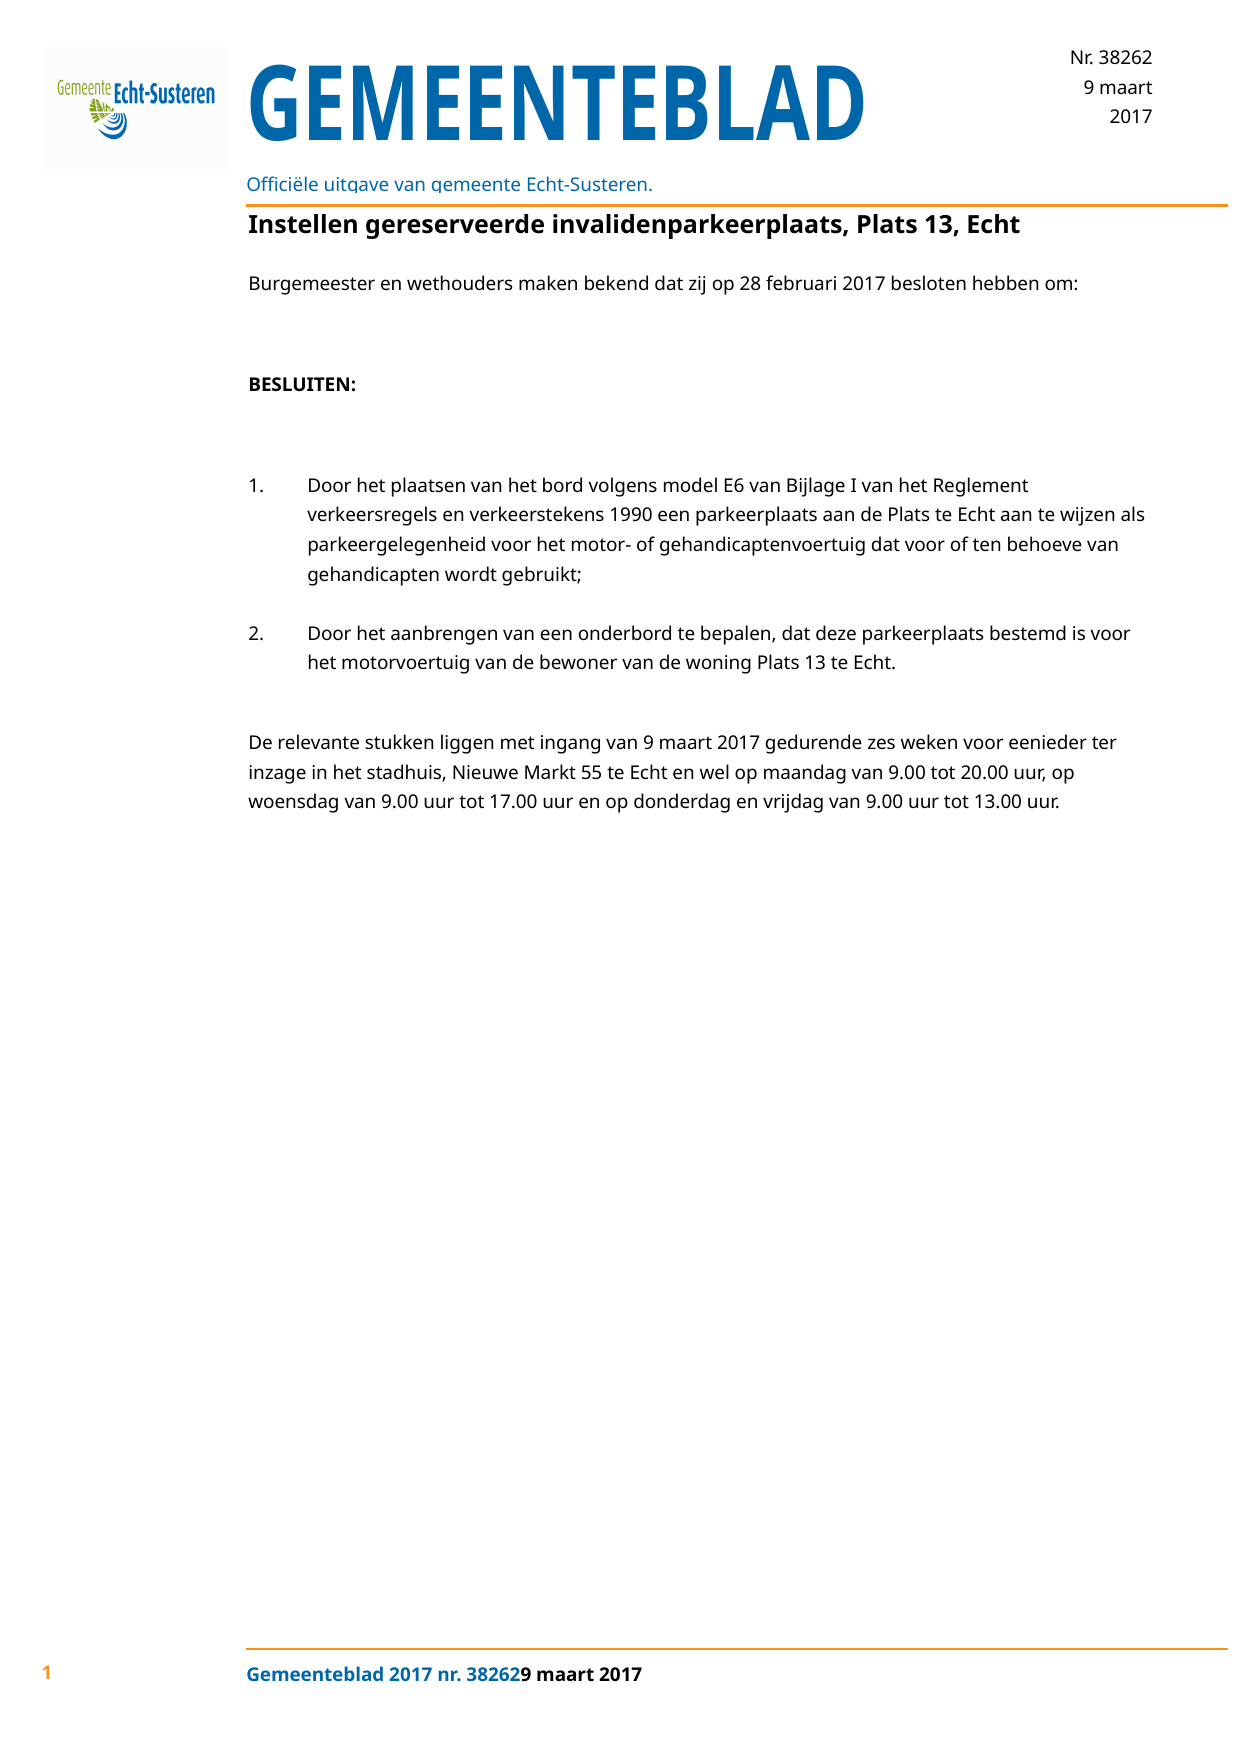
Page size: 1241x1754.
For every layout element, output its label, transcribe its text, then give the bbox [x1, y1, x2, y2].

text Burgemeester en wethouders maken bekend dat zij op 28 februari 2017 besloten hebben om: [248, 270, 1152, 296]
list Door het aanbrengen van een onderbord te bepalen, dat deze parkeerplaats bestemd is voor het motorvoertuig van de bewoner van de woning Plats 13 te Echt. [248, 620, 1152, 675]
list Door het plaatsen van het bord volgens model E6 van Bijlage I van het Reglement verkeersregels en verkeerstekens 1990 een parkeerplaats aan de Plats te Echt aan te wijzen als parkeergelegenheid voor het motor- of gehandicaptenvoertuig dat voor of ten behoeve van gehandicapten wordt gebruikt; [248, 472, 1152, 586]
text BESLUITEN: [248, 371, 1152, 397]
text Instellen gereserveerde invalidenparkeerplaats, Plats 13, Echt [248, 207, 1152, 241]
text De relevante stukken liggen met ingang van 9 maart 2017 gedurende zes weken voor eenieder ter inzage in het stadhuis, Nieuwe Markt 55 te Echt en wel op maandag van 9.00 tot 20.00 uur, op woensdag van 9.00 uur tot 17.00 uur en op donderdag en vrijdag van 9.00 uur tot 13.00 uur. [248, 729, 1152, 814]
picture [41, 47, 231, 172]
